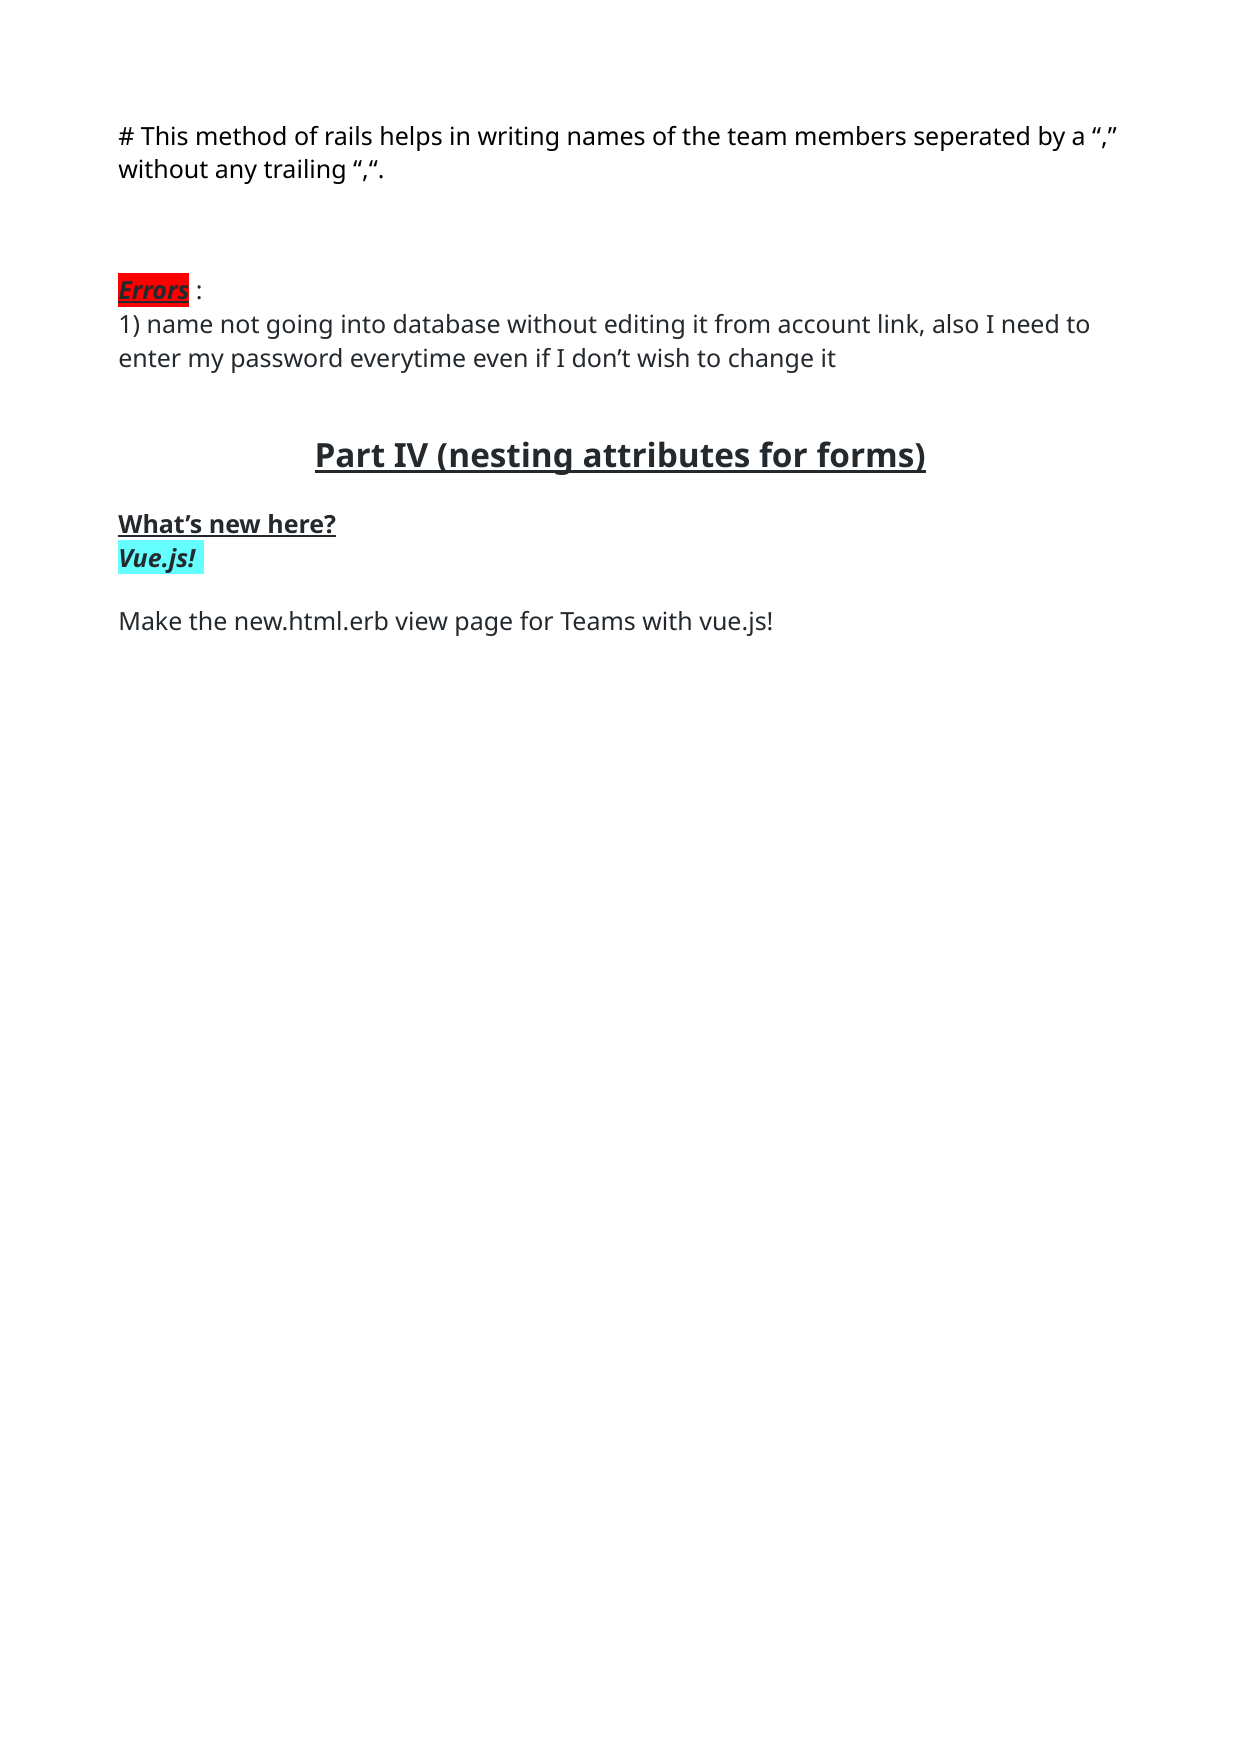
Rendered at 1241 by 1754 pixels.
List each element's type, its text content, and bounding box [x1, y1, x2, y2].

text # This method of rails helps in writing names of the team members seperated by a “,” without any trailing “,“. [118, 118, 1122, 186]
text Part IV (nesting attributes for forms) [118, 432, 1122, 478]
text 1) name not going into database without editing it from account link, also I need to enter my password everytime even if I don’t wish to change it [118, 307, 1122, 375]
text Vue.js! [118, 540, 1122, 574]
text Make the new.html.erb view page for Teams with vue.js! [118, 603, 1122, 637]
text What’s new here? [118, 506, 1122, 540]
text Errors : [118, 272, 1122, 307]
